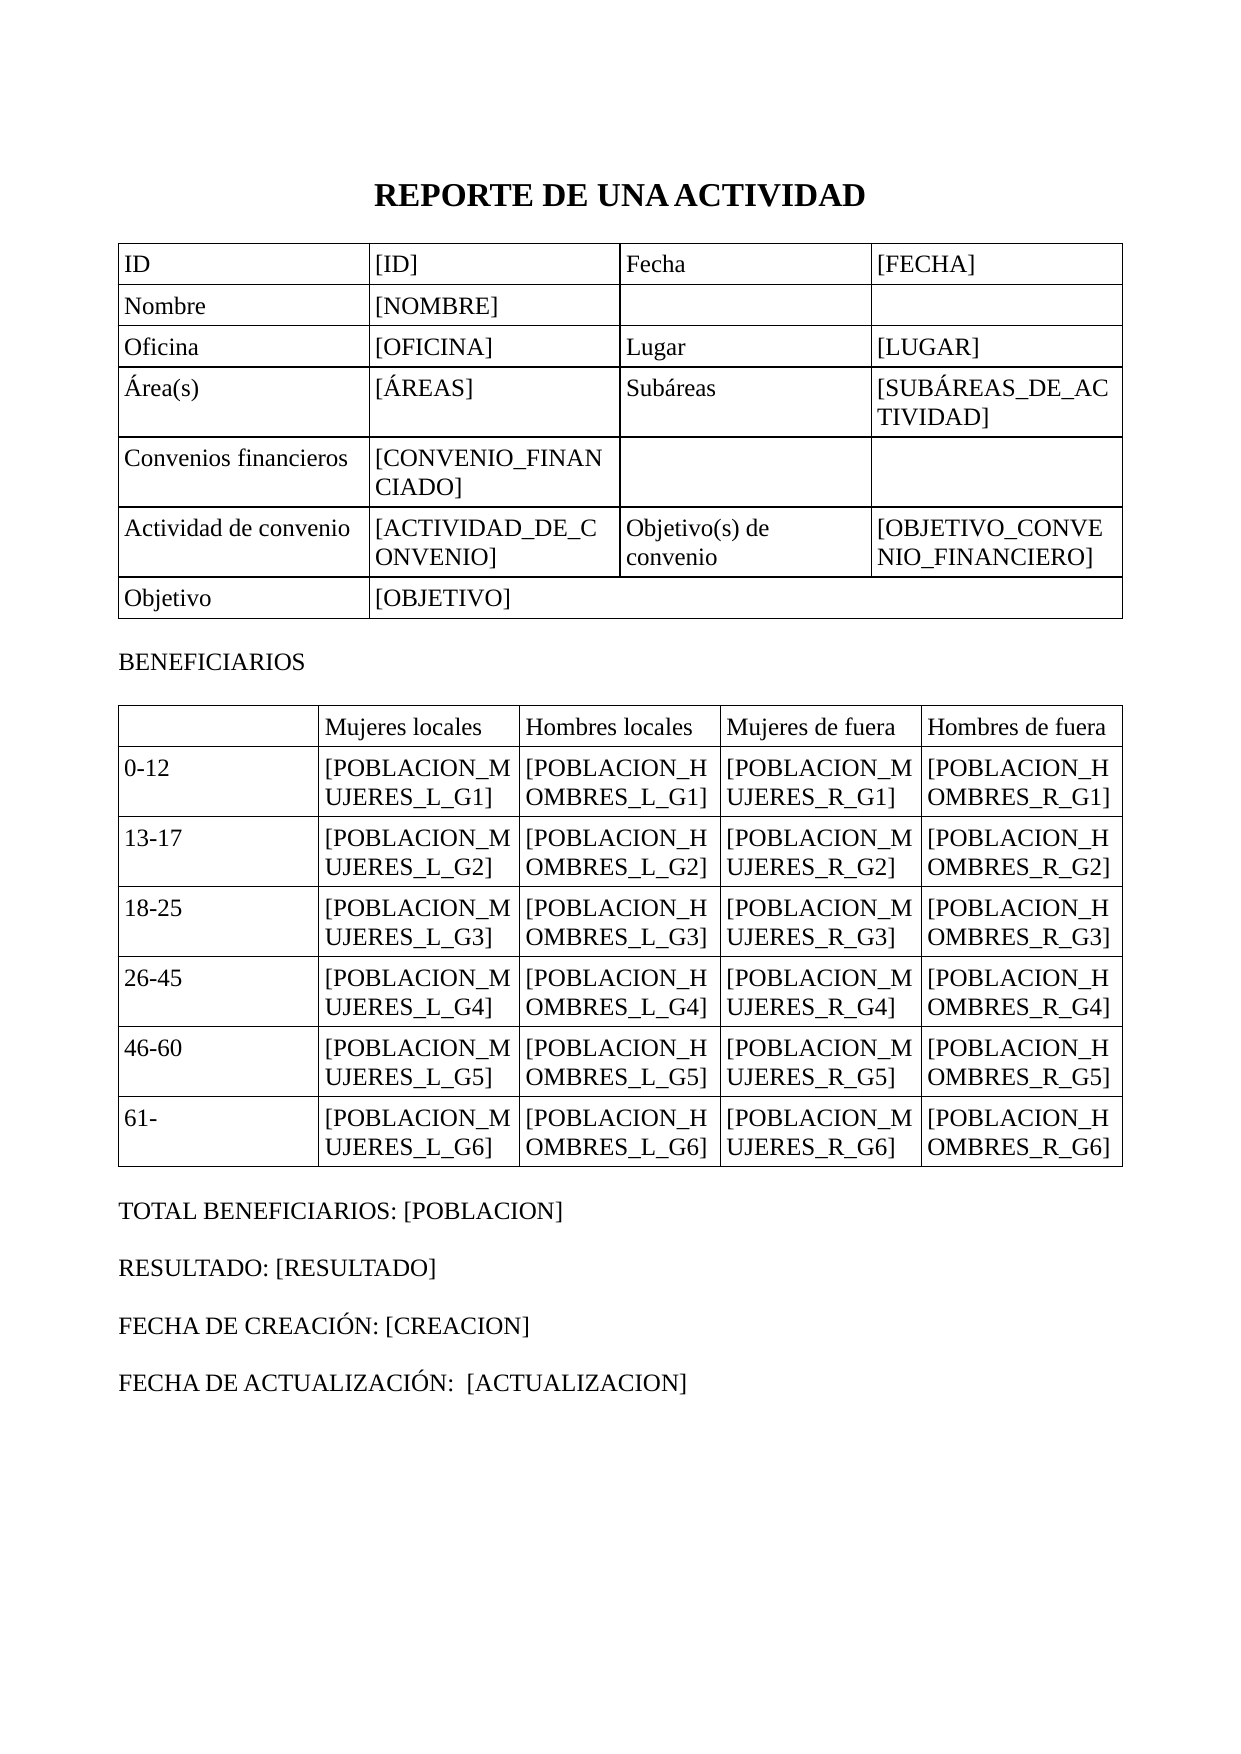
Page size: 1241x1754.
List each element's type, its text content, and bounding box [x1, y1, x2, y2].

table_cell [POBLACION_MUJERES_R_G2] [721, 817, 921, 886]
text BENEFICIARIOS [118, 647, 1122, 676]
table_header Mujeres locales [319, 706, 519, 746]
table_header [ID] [370, 244, 619, 284]
table_cell [POBLACION_MUJERES_R_G5] [721, 1027, 921, 1096]
table_header Hombres locales [520, 706, 720, 746]
table_cell [POBLACION_HOMBRES_L_G3] [520, 887, 720, 956]
table_cell Objetivo(s) de convenio [621, 508, 871, 576]
table_cell [POBLACION_HOMBRES_R_G1] [922, 747, 1122, 816]
table_cell Nombre [119, 285, 369, 325]
table_header ID [119, 244, 369, 284]
table_cell [OFICINA] [370, 326, 619, 366]
table_header [FECHA] [872, 244, 1122, 284]
table_cell [CONVENIO_FINANCIADO] [370, 438, 619, 506]
table_cell [POBLACION_MUJERES_R_G6] [721, 1097, 921, 1166]
table_cell [POBLACION_MUJERES_R_G1] [721, 747, 921, 816]
table_cell [POBLACION_MUJERES_L_G3] [319, 887, 519, 956]
table_header Hombres de fuera [922, 706, 1122, 746]
text FECHA DE CREACIÓN: [CREACION] [118, 1311, 1122, 1340]
table_cell [621, 285, 871, 325]
table_cell [OBJETIVO_CONVENIO_FINANCIERO] [872, 508, 1122, 576]
table_cell [POBLACION_MUJERES_L_G5] [319, 1027, 519, 1096]
table_cell [POBLACION_MUJERES_L_G2] [319, 817, 519, 886]
table_cell [POBLACION_HOMBRES_L_G2] [520, 817, 720, 886]
table_cell [OBJETIVO] [370, 578, 1122, 618]
table_cell [POBLACION_HOMBRES_R_G2] [922, 817, 1122, 886]
table_header Mujeres de fuera [721, 706, 921, 746]
table_cell [LUGAR] [872, 326, 1122, 366]
text REPORTE DE UNA ACTIVIDAD [118, 176, 1122, 214]
table_cell 26-45 [119, 957, 318, 1026]
text RESULTADO: [RESULTADO] [118, 1253, 1122, 1282]
table_cell [POBLACION_MUJERES_L_G4] [319, 957, 519, 1026]
table_cell Convenios financieros [119, 438, 369, 506]
table_cell [POBLACION_MUJERES_R_G3] [721, 887, 921, 956]
table_cell [872, 285, 1122, 325]
table_cell [POBLACION_HOMBRES_R_G3] [922, 887, 1122, 956]
table_cell [SUBÁREAS_DE_ACTIVIDAD] [872, 368, 1122, 436]
table_cell Objetivo [119, 578, 369, 618]
table_cell 18-25 [119, 887, 318, 956]
table_cell 0-12 [119, 747, 318, 816]
table_cell [POBLACION_MUJERES_L_G1] [319, 747, 519, 816]
table_cell [POBLACION_HOMBRES_R_G6] [922, 1097, 1122, 1166]
table_cell Subáreas [621, 368, 871, 436]
table_cell [NOMBRE] [370, 285, 619, 325]
table_cell Lugar [621, 326, 871, 366]
table_cell Actividad de convenio [119, 508, 369, 576]
text FECHA DE ACTUALIZACIÓN: [ACTUALIZACION] [118, 1368, 1122, 1397]
table_cell Área(s) [119, 368, 369, 436]
table_cell [POBLACION_HOMBRES_R_G4] [922, 957, 1122, 1026]
table_header [119, 706, 318, 746]
table_header Fecha [621, 244, 871, 284]
table_cell [POBLACION_MUJERES_R_G4] [721, 957, 921, 1026]
table_cell [872, 438, 1122, 506]
table_cell 13-17 [119, 817, 318, 886]
table_cell [ACTIVIDAD_DE_CONVENIO] [370, 508, 619, 576]
table_cell Oficina [119, 326, 369, 366]
table_cell [POBLACION_HOMBRES_L_G4] [520, 957, 720, 1026]
table_cell 46-60 [119, 1027, 318, 1096]
table_cell [621, 438, 871, 506]
table_cell [POBLACION_HOMBRES_R_G5] [922, 1027, 1122, 1096]
table_cell [POBLACION_HOMBRES_L_G5] [520, 1027, 720, 1096]
table_cell 61- [119, 1097, 318, 1166]
table_cell [POBLACION_HOMBRES_L_G1] [520, 747, 720, 816]
table_cell [ÁREAS] [370, 368, 619, 436]
table_cell [POBLACION_MUJERES_L_G6] [319, 1097, 519, 1166]
table_cell [POBLACION_HOMBRES_L_G6] [520, 1097, 720, 1166]
text TOTAL BENEFICIARIOS: [POBLACION] [118, 1196, 1122, 1225]
